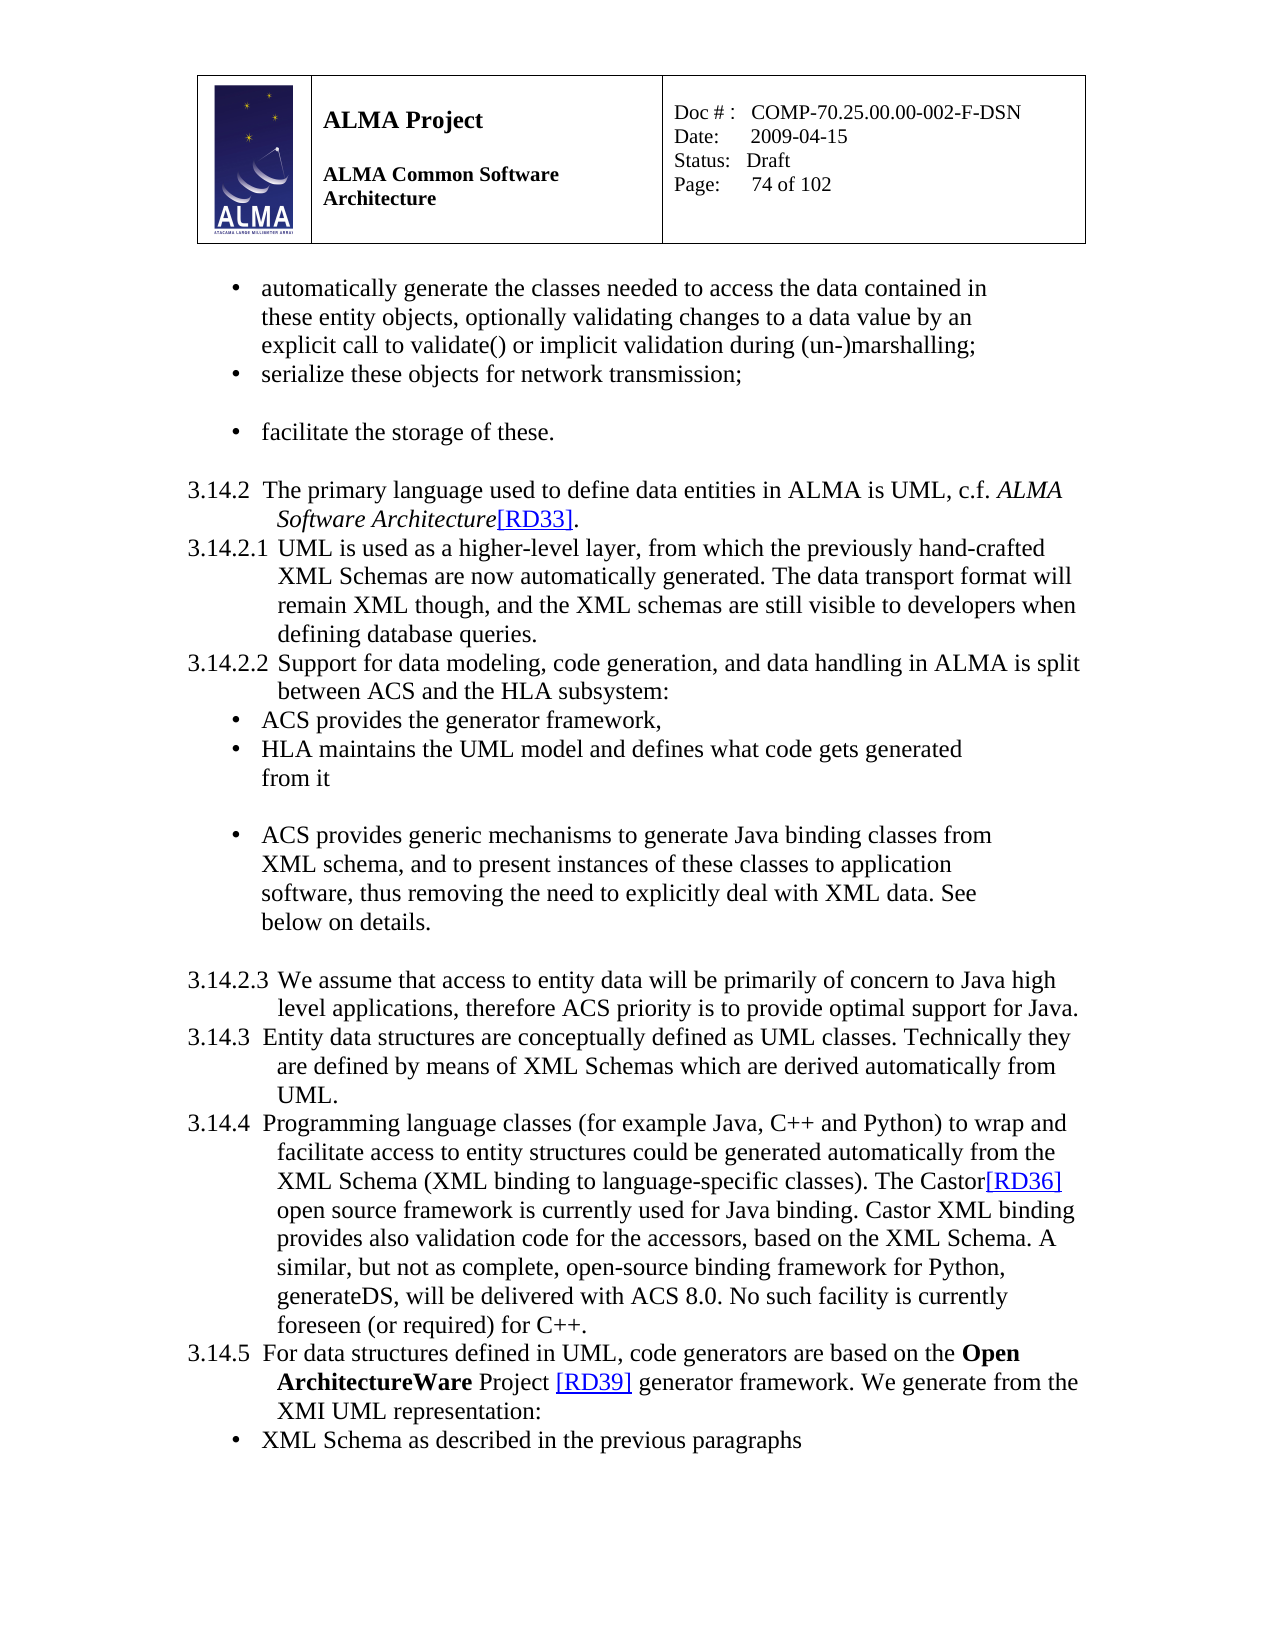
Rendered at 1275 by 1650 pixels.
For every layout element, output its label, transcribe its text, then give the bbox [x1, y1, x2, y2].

list serialize these objects for network transmission; [232, 359, 1012, 388]
subtitle Programming language classes (for example Java, C++ and Python) to wrap and facilitate access to entity structures could be generated automatically from the XML Schema (XML binding to language-specific classes). The Castor[RD36] open source framework is currently used for Java binding. Castor XML binding provides also validation code for the accessors, based on the XML Schema. A similar, but not as complete, open-source binding framework for Python, generateDS, will be delivered with ACS 8.0. No such facility is currently foreseen (or required) for C++. [187, 1108, 1087, 1338]
list ACS provides the generator framework, [232, 705, 1012, 734]
list XML Schema as described in the previous paragraphs [232, 1425, 1012, 1453]
list facilitate the storage of these. [232, 417, 1012, 446]
list automatically generate the classes needed to access the data contained in these entity objects, optionally validating changes to a data value by an explicit call to validate() or implicit validation during (un-)marshalling; [232, 273, 1012, 359]
subtitle UML is used as a higher-level layer, from which the previously hand-crafted XML Schemas are now automatically generated. The data transport format will remain XML though, and the XML schemas are still visible to developers when defining database queries. [187, 533, 1087, 648]
subtitle For data structures defined in UML, code generators are based on the Open ArchitectureWare Project [RD39] generator framework. We generate from the XMI UML representation: [187, 1338, 1087, 1425]
list HLA maintains the UML model and defines what code gets generated from it [232, 734, 1012, 791]
picture [214, 85, 293, 235]
subtitle The primary language used to define data entities in ALMA is UML, c.f. ALMA Software Architecture[RD33]. [187, 475, 1087, 533]
subtitle We assume that access to entity data will be primarily of concern to Java high level applications, therefore ACS priority is to provide optimal support for Java. [187, 965, 1087, 1022]
list ACS provides generic mechanisms to generate Java binding classes from XML schema, and to present instances of these classes to application software, thus removing the need to explicitly deal with XML data. See below on details. [232, 821, 1012, 936]
subtitle Entity data structures are conceptually defined as UML classes. Technically they are defined by means of XML Schemas which are derived automatically from UML. [187, 1022, 1087, 1108]
subtitle Support for data modeling, code generation, and data handling in ALMA is split between ACS and the HLA subsystem: [187, 648, 1087, 705]
